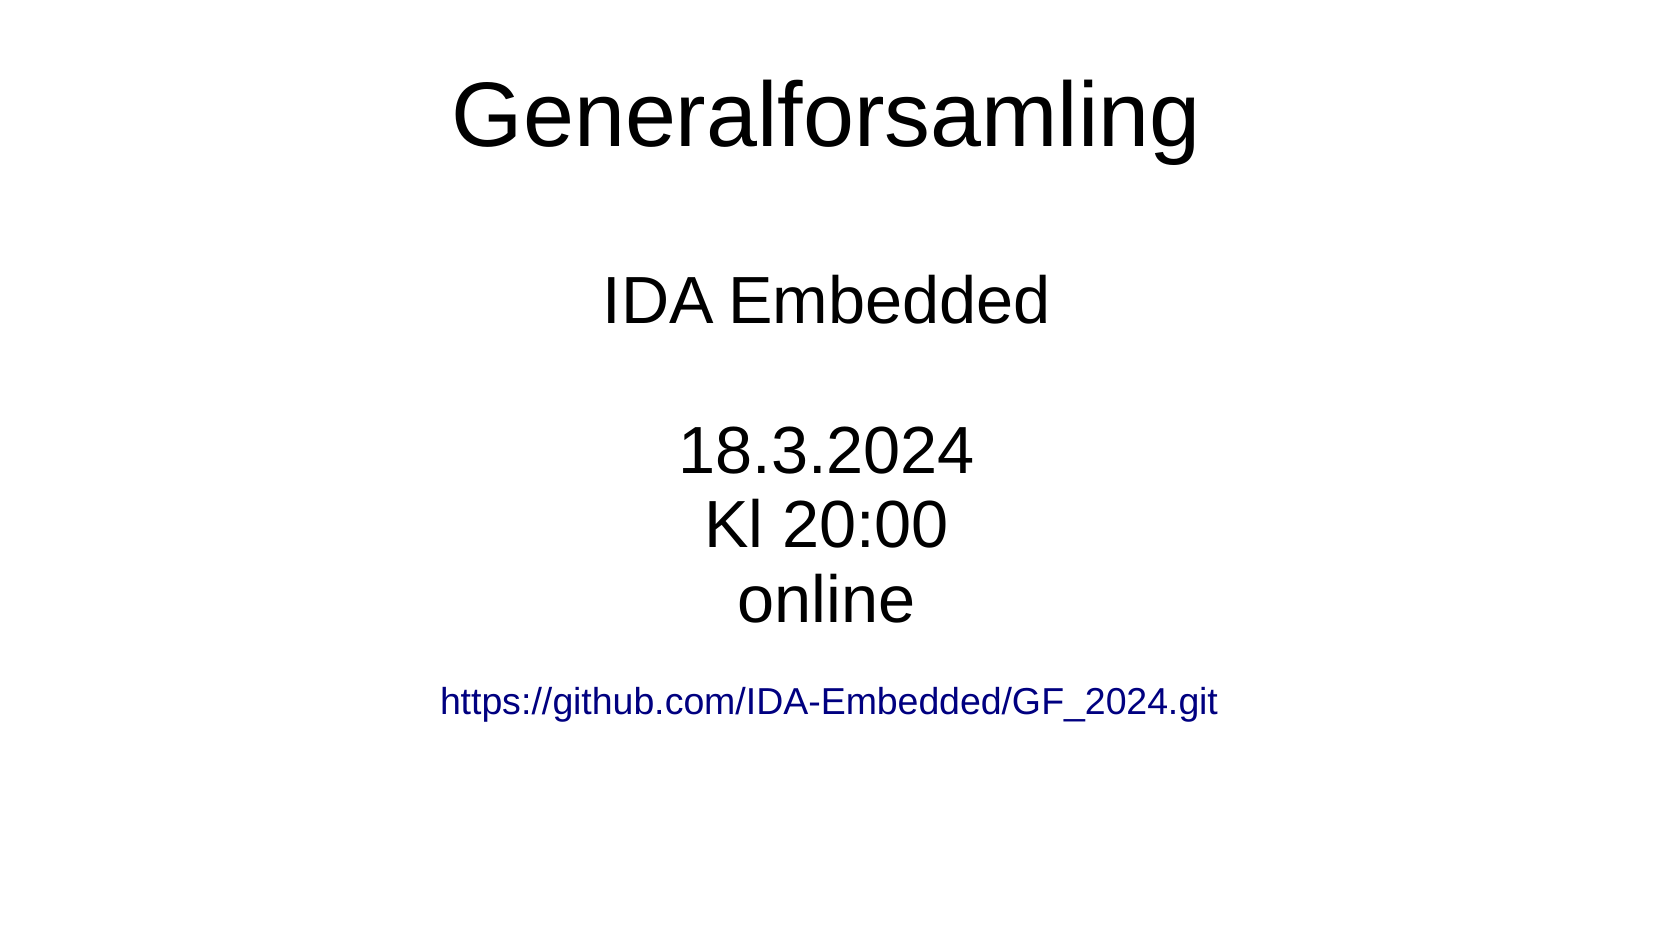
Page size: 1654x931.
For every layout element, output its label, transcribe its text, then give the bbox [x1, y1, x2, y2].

title Generalforsamling [82, 37, 1571, 193]
subtitle IDA Embedded 18.3.2024 Kl 20:00 online [82, 217, 1571, 758]
text_box [833, 673, 1654, 731]
text_box https://github.com/IDA-Embedded/GF_2024.git [425, 673, 833, 731]
